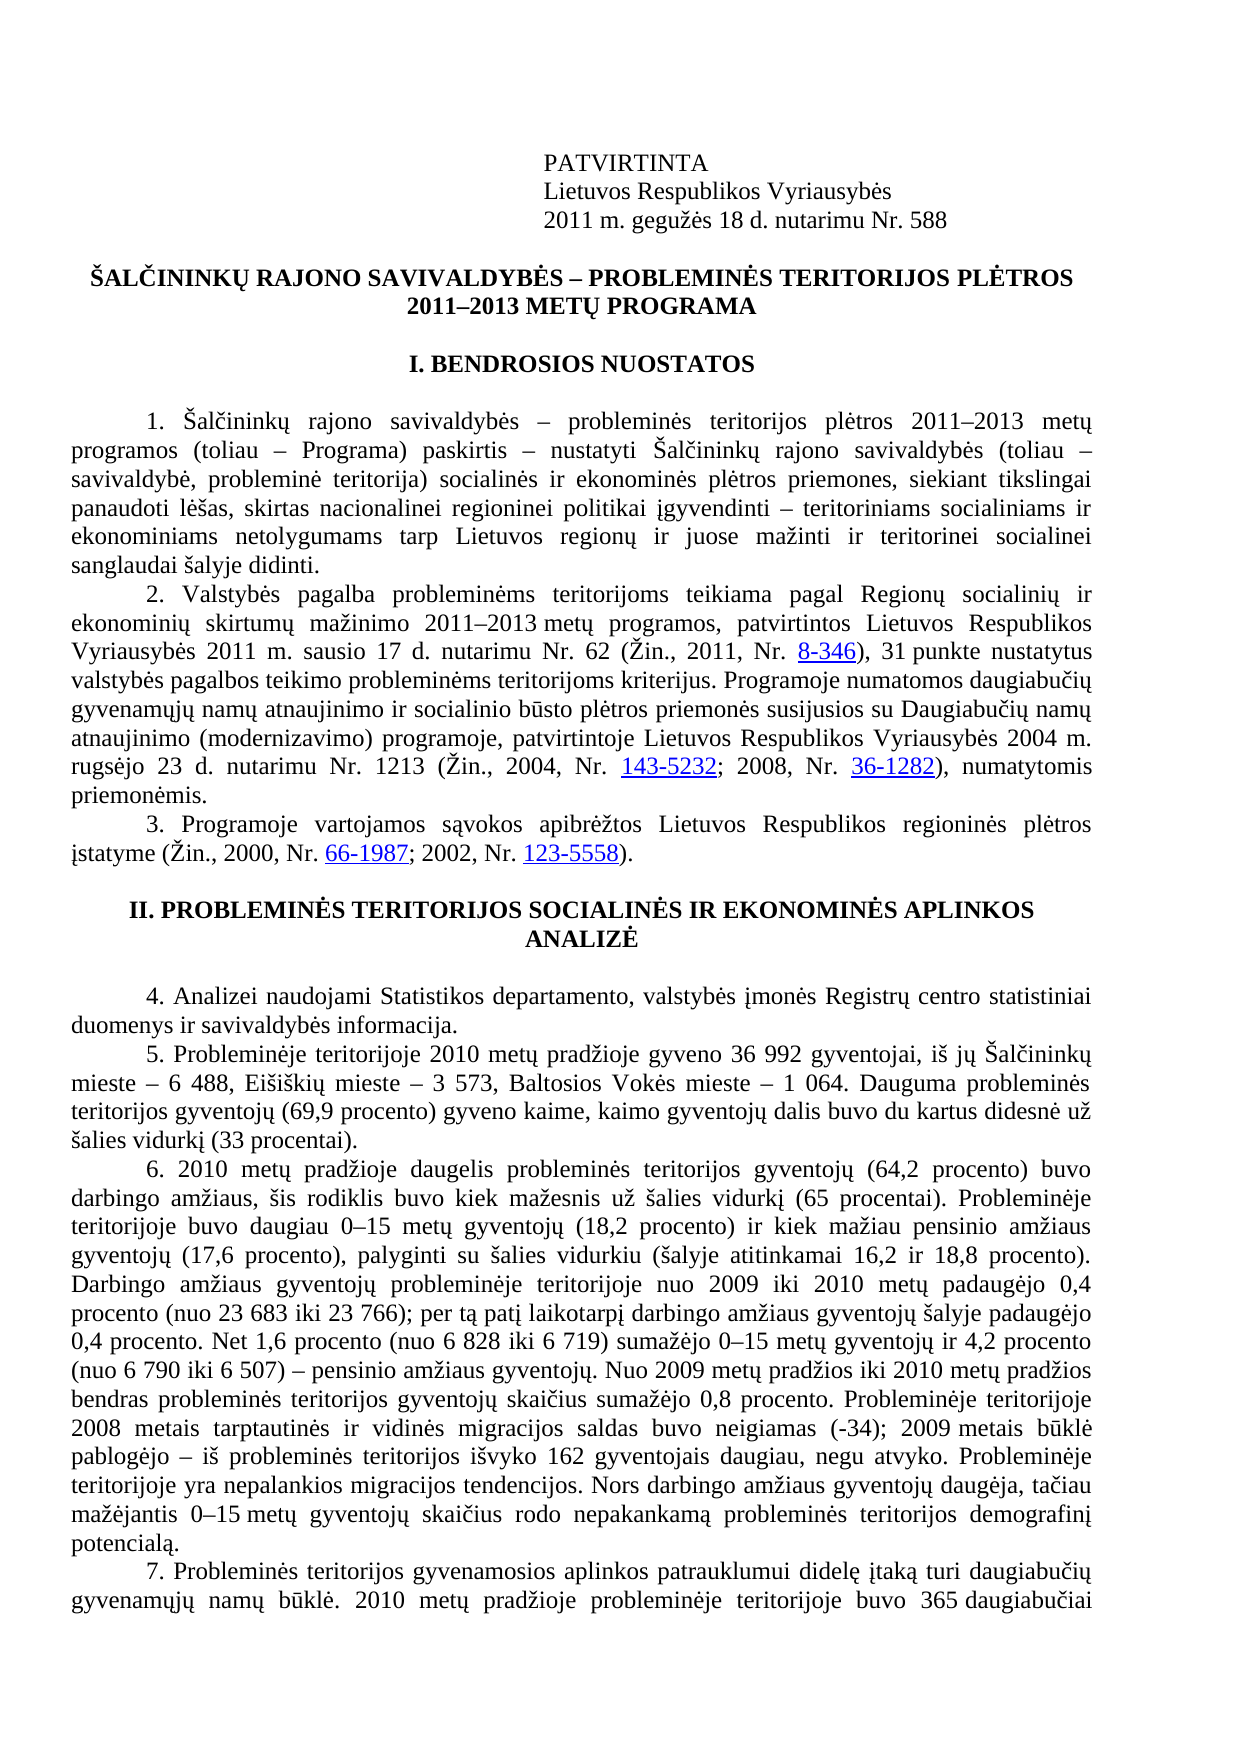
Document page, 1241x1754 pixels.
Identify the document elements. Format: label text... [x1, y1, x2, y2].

text I. BENDROSIOS NUOSTATOS [71, 349, 1092, 378]
text 7. Probleminės teritorijos gyvenamosios aplinkos patrauklumui didelę įtaką turi daugiabučių gyvenamųjų namų būklė. 2010 metų pradžioje probleminėje teritorijoje buvo 365 daugiabučiai [71, 1556, 1092, 1614]
text 5. Probleminėje teritorijoje 2010 metų pradžioje gyveno 36 992 gyventojai, iš jų Šalčininkų mieste – 6 488, Eišiškių mieste – 3 573, Baltosios Vokės mieste – 1 064. Dauguma probleminės teritorijos gyventojų (69,9 procento) gyveno kaime, kaimo gyventojų dalis buvo du kartus didesnė už šalies vidurkį (33 procentai). [71, 1039, 1092, 1154]
text Lietuvos Respublikos Vyriausybės [71, 176, 1092, 205]
text II. Probleminės teritorijos socialinės ir ekonominės aplinkos analizė [71, 895, 1092, 953]
text 6. 2010 metų pradžioje daugelis probleminės teritorijos gyventojų (64,2 procento) buvo darbingo amžiaus, šis rodiklis buvo kiek mažesnis už šalies vidurkį (65 procentai). Probleminėje teritorijoje buvo daugiau 0–15 metų gyventojų (18,2 procento) ir kiek mažiau pensinio amžiaus gyventojų (17,6 procento), palyginti su šalies vidurkiu (šalyje atitinkamai 16,2 ir 18,8 procento). Darbingo amžiaus gyventojų probleminėje teritorijoje nuo 2009 iki 2010 metų padaugėjo 0,4 procento (nuo 23 683 iki 23 766); per tą patį laikotarpį darbingo amžiaus gyventojų šalyje padaugėjo 0,4 procento. Net 1,6 procento (nuo 6 828 iki 6 719) sumažėjo 0–15 metų gyventojų ir 4,2 procento (nuo 6 790 iki 6 507) – pensinio amžiaus gyventojų. Nuo 2009 metų pradžios iki 2010 metų pradžios bendras probleminės teritorijos gyventojų skaičius sumažėjo 0,8 procento. Probleminėje teritorijoje 2008 metais tarptautinės ir vidinės migracijos saldas buvo neigiamas (-34); 2009 metais būklė pablogėjo – iš probleminės teritorijos išvyko 162 gyventojais daugiau, negu atvyko. Probleminėje teritorijoje yra nepalankios migracijos tendencijos. Nors darbingo amžiaus gyventojų daugėja, tačiau mažėjantis 0–15 metų gyventojų skaičius rodo nepakankamą probleminės teritorijos demografinį potencialą. [71, 1154, 1092, 1556]
text PATVIRTINTA [71, 148, 1092, 176]
text 3. Programoje vartojamos sąvokos apibrėžtos Lietuvos Respublikos regioninės plėtros įstatyme (Žin., 2000, Nr. 66-1987; 2002, Nr. 123-5558). [71, 809, 1092, 866]
text 2. Valstybės pagalba probleminėms teritorijoms teikiama pagal Regionų socialinių ir ekonominių skirtumų mažinimo 2011–2013 metų programos, patvirtintos Lietuvos Respublikos Vyriausybės 2011 m. sausio 17 d. nutarimu Nr. 62 (Žin., 2011, Nr. 8-346), 31 punkte nustatytus valstybės pagalbos teikimo probleminėms teritorijoms kriterijus. Programoje numatomos daugiabučių gyvenamųjų namų atnaujinimo ir socialinio būsto plėtros priemonės susijusios su Daugiabučių namų atnaujinimo (modernizavimo) programoje, patvirtintoje Lietuvos Respublikos Vyriausybės 2004 m. rugsėjo 23 d. nutarimu Nr. 1213 (Žin., 2004, Nr. 143-5232; 2008, Nr. 36-1282), numatytomis priemonėmis. [71, 579, 1092, 809]
text 1. Šalčininkų rajono savivaldybės – probleminės teritorijos plėtros 2011–2013 metų programos (toliau – Programa) paskirtis – nustatyti Šalčininkų rajono savivaldybės (toliau – savivaldybė, probleminė teritorija) socialinės ir ekonominės plėtros priemones, siekiant tikslingai panaudoti lėšas, skirtas nacionalinei regioninei politikai įgyvendinti – teritoriniams socialiniams ir ekonominiams netolygumams tarp Lietuvos regionų ir juose mažinti ir teritorinei socialinei sanglaudai šalyje didinti. [71, 406, 1092, 579]
text 4. Analizei naudojami Statistikos departamento, valstybės įmonės Registrų centro statistiniai duomenys ir savivaldybės informacija. [71, 981, 1092, 1039]
text 2011 m. gegužės 18 d. nutarimu Nr. 588 [71, 205, 1092, 234]
text ŠALČININKŲ RAJONO SAVIVALDYBĖS – PROBLEMINĖS TERITORIJOS PLĖTROS 2011–2013 METŲ PROGRAMA [71, 263, 1092, 320]
